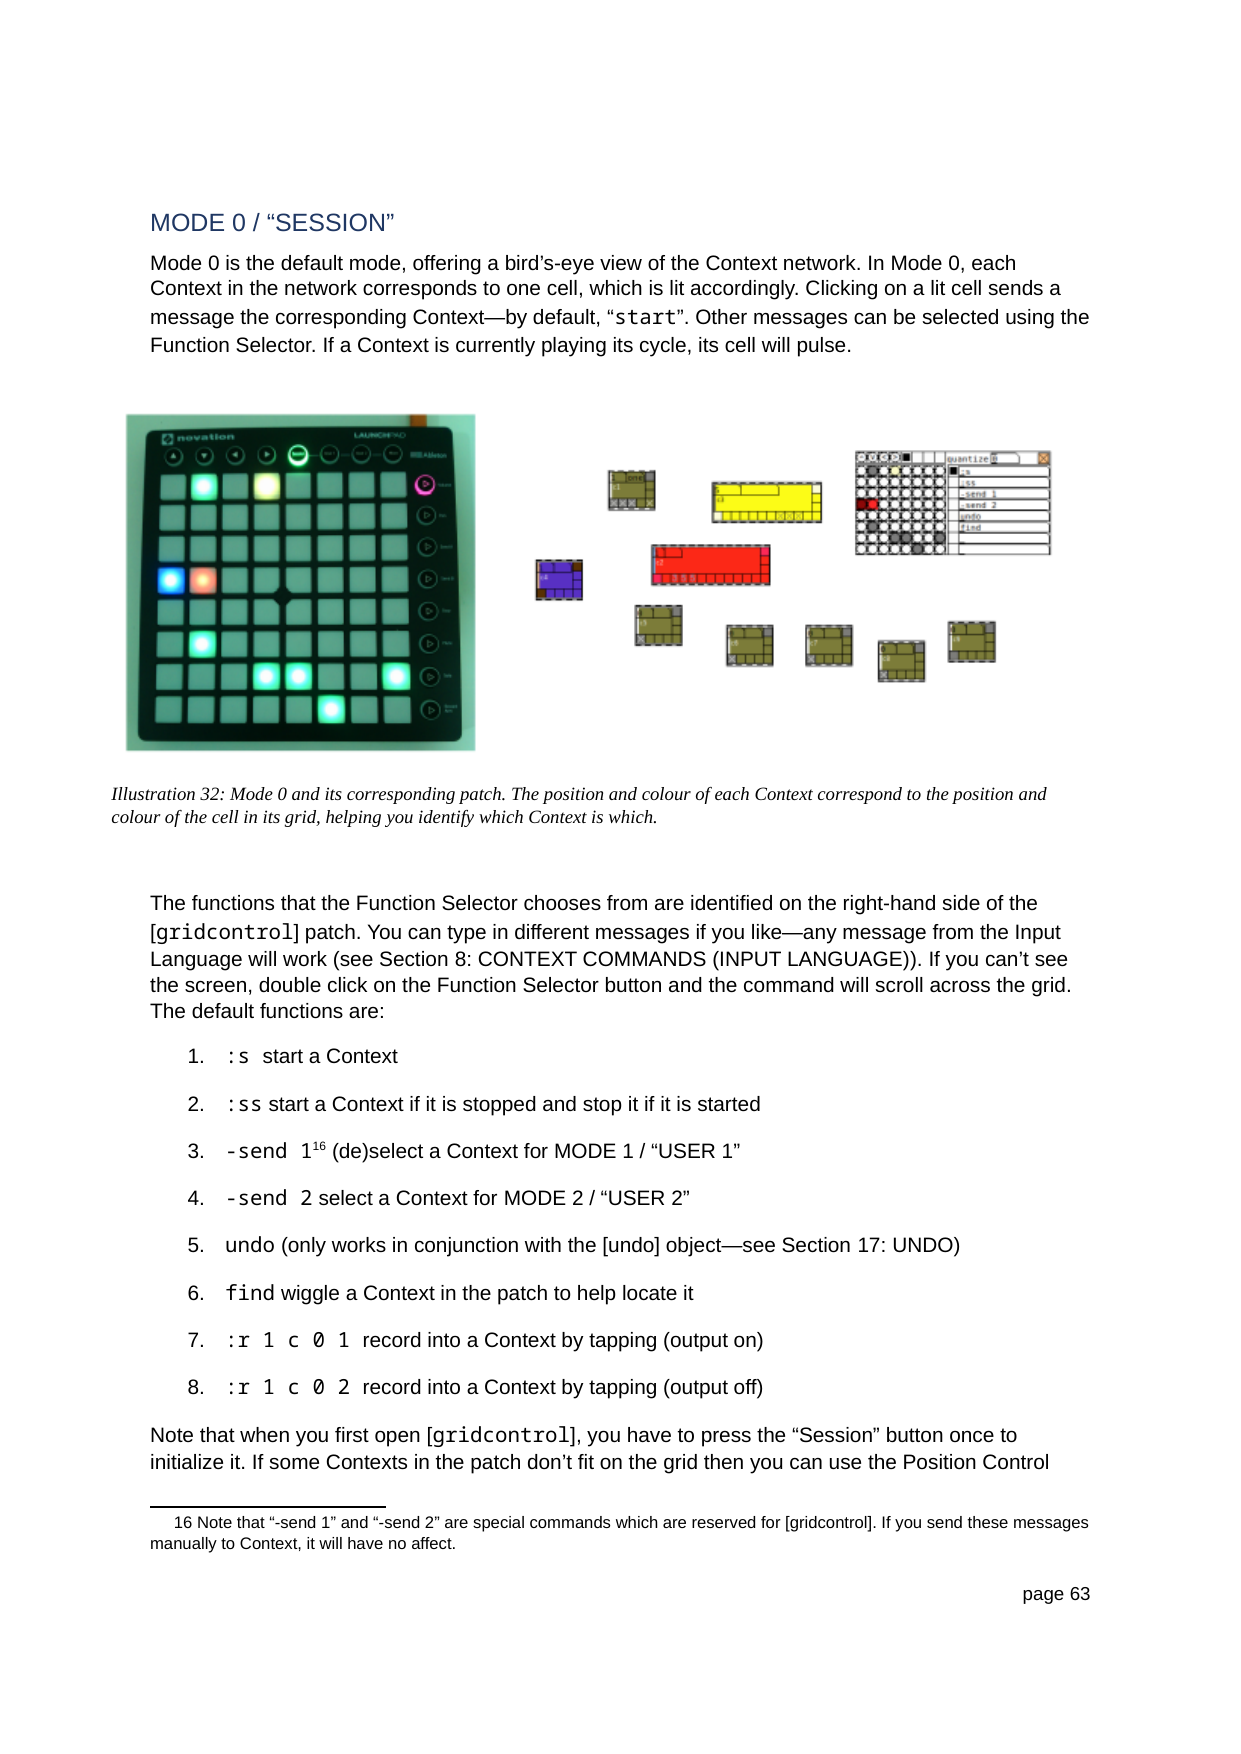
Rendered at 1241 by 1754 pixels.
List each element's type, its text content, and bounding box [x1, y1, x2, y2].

list -send 1 (de)select a Context for MODE 1 / “USER 1” [187, 1136, 1090, 1164]
list :r 1 c 0 2 record into a Context by tapping (output off) [187, 1372, 1090, 1401]
picture [111, 393, 1090, 769]
list undo (only works in conjunction with the [undo] object—see Section 17: UNDO) [187, 1231, 1090, 1259]
text Mode 0 is the default mode, offering a bird’s-eye view of the Context network. In Mode 0, each Context in the network corresponds to one cell, which is lit accordingly. Clicking on a lit cell sends a message the corresponding Context—by default, “start”. Other messages can be selected using the Function Selector. If a Context is currently playing its cycle, its cell will pulse. [150, 250, 1090, 357]
list find wiggle a Context in the patch to help locate it [187, 1278, 1090, 1306]
list Note that “-send 1” and “-send 2” are special commands which are reserved for [gridcontrol]. If you send these messages manually to Context, it will have no affect. [150, 1513, 1090, 1553]
list :r 1 c 0 1 record into a Context by tapping (output on) [187, 1325, 1090, 1353]
text Note that when you first open [gridcontrol], you have to press the “Session” button once to initialize it. If some Contexts in the patch don’t fit on the grid then you can use the Position Control [150, 1420, 1090, 1474]
text Illustration 32: Mode 0 and its corresponding patch. The position and colour of each Context correspond to the position and colour of the cell in its grid, helping you identify which Context is which. [111, 769, 1090, 828]
list :ss start a Context if it is stopped and stop it if it is started [187, 1089, 1090, 1117]
list :s start a Context [187, 1041, 1090, 1070]
text The functions that the Function Selector chooses from are identified on the right-hand side of the [gridcontrol] patch. You can type in different messages if you like—any message from the Input Language will work (see Section 8: CONTEXT COMMANDS (INPUT LANGUAGE)). If you can’t see the screen, double click on the Function Selector button and the command will scroll across the grid. The default functions are: [150, 891, 1090, 1023]
list -send 2 select a Context for MODE 2 / “USER 2” [187, 1183, 1090, 1212]
subtitle MODE 0 / “SESSION” [150, 208, 1090, 236]
